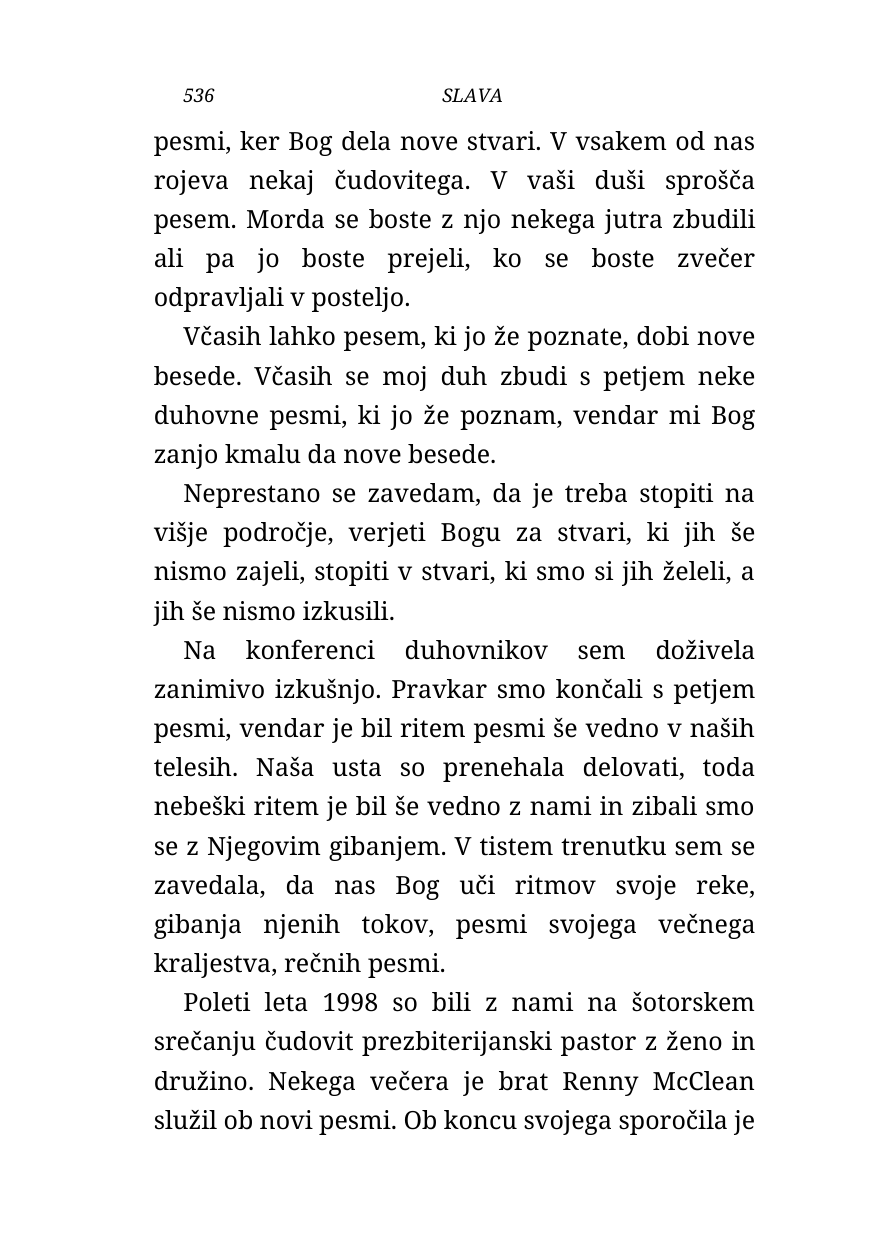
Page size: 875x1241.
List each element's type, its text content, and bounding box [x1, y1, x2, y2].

text Na konferenci duhovnikov sem doživela zanimivo izkušnjo. Pravkar smo končali s petjem pesmi, vendar je bil ritem pesmi še vedno v naših telesih. Naša usta so prenehala delovati, toda nebeški ritem je bil še vedno z nami in zibali smo se z Njegovim gibanjem. V tistem trenutku sem se zavedala, da nas Bog uči ritmov svoje reke, gibanja njenih tokov, pesmi svojega večnega kraljestva, rečnih pesmi. [153, 632, 756, 980]
text Včasih lahko pesem, ki jo že poznate, dobi nove besede. Včasih se moj duh zbudi s petjem neke duhovne pesmi, ki jo že poznam, vendar mi Bog zanjo kmalu da nove besede. [153, 319, 756, 471]
text pesmi, ker Bog dela nove stvari. V vsakem od nas rojeva nekaj čudovitega. V vaši duši sprošča pesem. Morda se boste z njo nekega jutra zbudili ali pa jo boste prejeli, ko se boste zvečer odpravljali v posteljo. [153, 123, 756, 314]
text Poleti leta 1998 so bili z nami na šotorskem srečanju čudovit prezbiterijanski pastor z ženo in družino. Nekega večera je brat Renny McClean služil ob novi pesmi. Ob koncu svojega sporočila je [153, 985, 756, 1136]
text Neprestano se zavedam, da je treba stopiti na višje področje, verjeti Bogu za stvari, ki jih še nismo zajeli, stopiti v stvari, ki smo si jih želeli, a jih še nismo izkusili. [153, 476, 756, 627]
